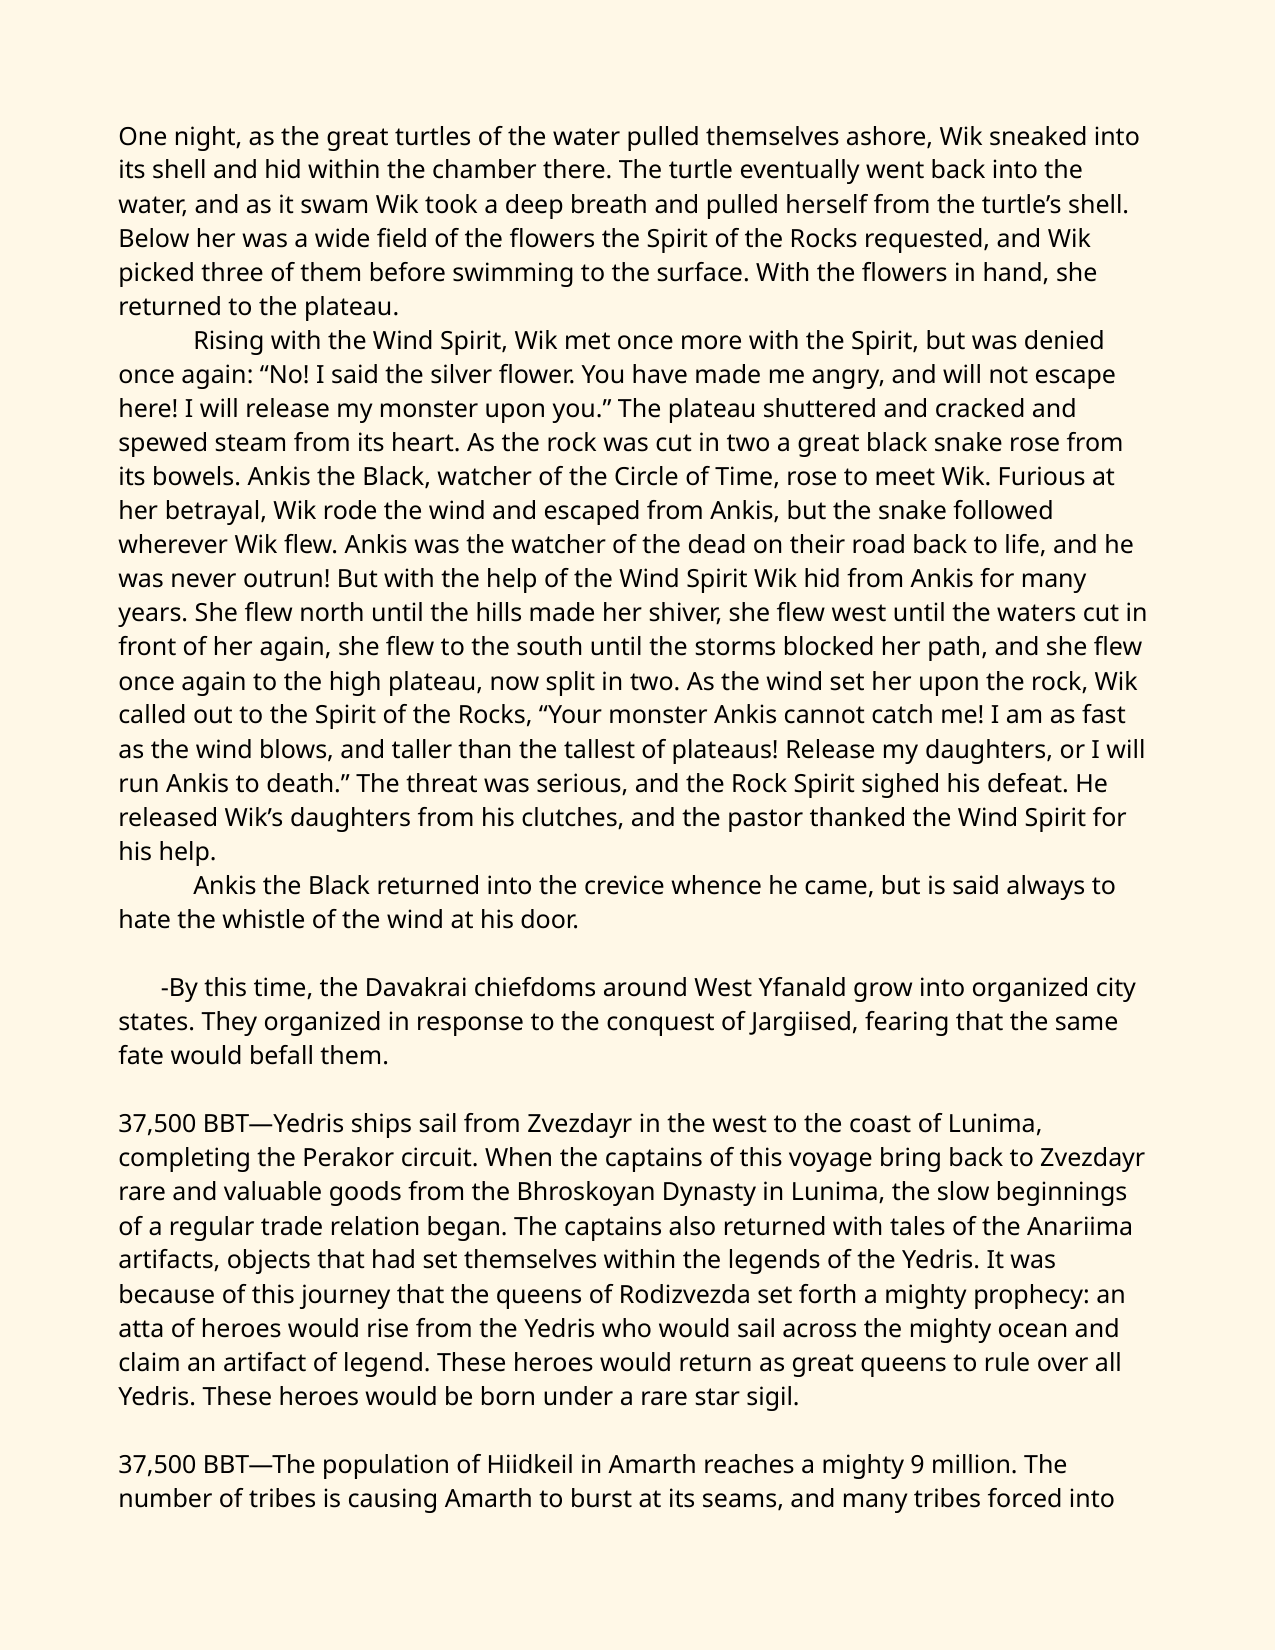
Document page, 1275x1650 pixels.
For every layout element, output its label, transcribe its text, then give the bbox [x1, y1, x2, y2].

text Ankis the Black returned into the crevice whence he came, but is said always to hate the whistle of the wind at his door. [118, 867, 1157, 936]
text Rising with the Wind Spirit, Wik met once more with the Spirit, but was denied once again: “No! I said the silver flower. You have made me angry, and will not escape here! I will release my monster upon you.” The plateau shuttered and cracked and spewed steam from its heart. As the rock was cut in two a great black snake rose from its bowels. Ankis the Black, watcher of the Circle of Time, rose to meet Wik. Furious at her betrayal, Wik rode the wind and escaped from Ankis, but the snake followed wherever Wik flew. Ankis was the watcher of the dead on their road back to life, and he was never outrun! But with the help of the Wind Spirit Wik hid from Ankis for many years. She flew north until the hills made her shiver, she flew west until the waters cut in front of her again, she flew to the south until the storms blocked her path, and she flew once again to the high plateau, now split in two. As the wind set her upon the rock, Wik called out to the Spirit of the Rocks, “Your monster Ankis cannot catch me! I am as fast as the wind blows, and taller than the tallest of plateaus! Release my daughters, or I will run Ankis to death.” The threat was serious, and the Rock Spirit sighed his defeat. He released Wik’s daughters from his clutches, and the pastor thanked the Wind Spirit for his help. [118, 322, 1157, 867]
text 37,500 BBT—The population of Hiidkeil in Amarth reaches a mighty 9 million. The number of tribes is causing Amarth to burst at its seams, and many tribes forced into [118, 1447, 1157, 1515]
text 37,500 BBT—Yedris ships sail from Zvezdayr in the west to the coast of Lunima, completing the Perakor circuit. When the captains of this voyage bring back to Zvezdayr rare and valuable goods from the Bhroskoyan Dynasty in Lunima, the slow beginnings of a regular trade relation began. The captains also returned with tales of the Anariima artifacts, objects that had set themselves within the legends of the Yedris. It was because of this journey that the queens of Rodizvezda set forth a mighty prophecy: an atta of heroes would rise from the Yedris who would sail across the mighty ocean and claim an artifact of legend. These heroes would return as great queens to rule over all Yedris. These heroes would be born under a rare star sigil. [118, 1106, 1157, 1412]
text One night, as the great turtles of the water pulled themselves ashore, Wik sneaked into its shell and hid within the chamber there. The turtle eventually went back into the water, and as it swam Wik took a deep breath and pulled herself from the turtle’s shell. Below her was a wide field of the flowers the Spirit of the Rocks requested, and Wik picked three of them before swimming to the surface. With the flowers in hand, she returned to the plateau. [118, 118, 1157, 322]
text -By this time, the Davakrai chiefdoms around West Yfanald grow into organized city states. They organized in response to the conquest of Jargiised, fearing that the same fate would befall them. [118, 970, 1157, 1072]
